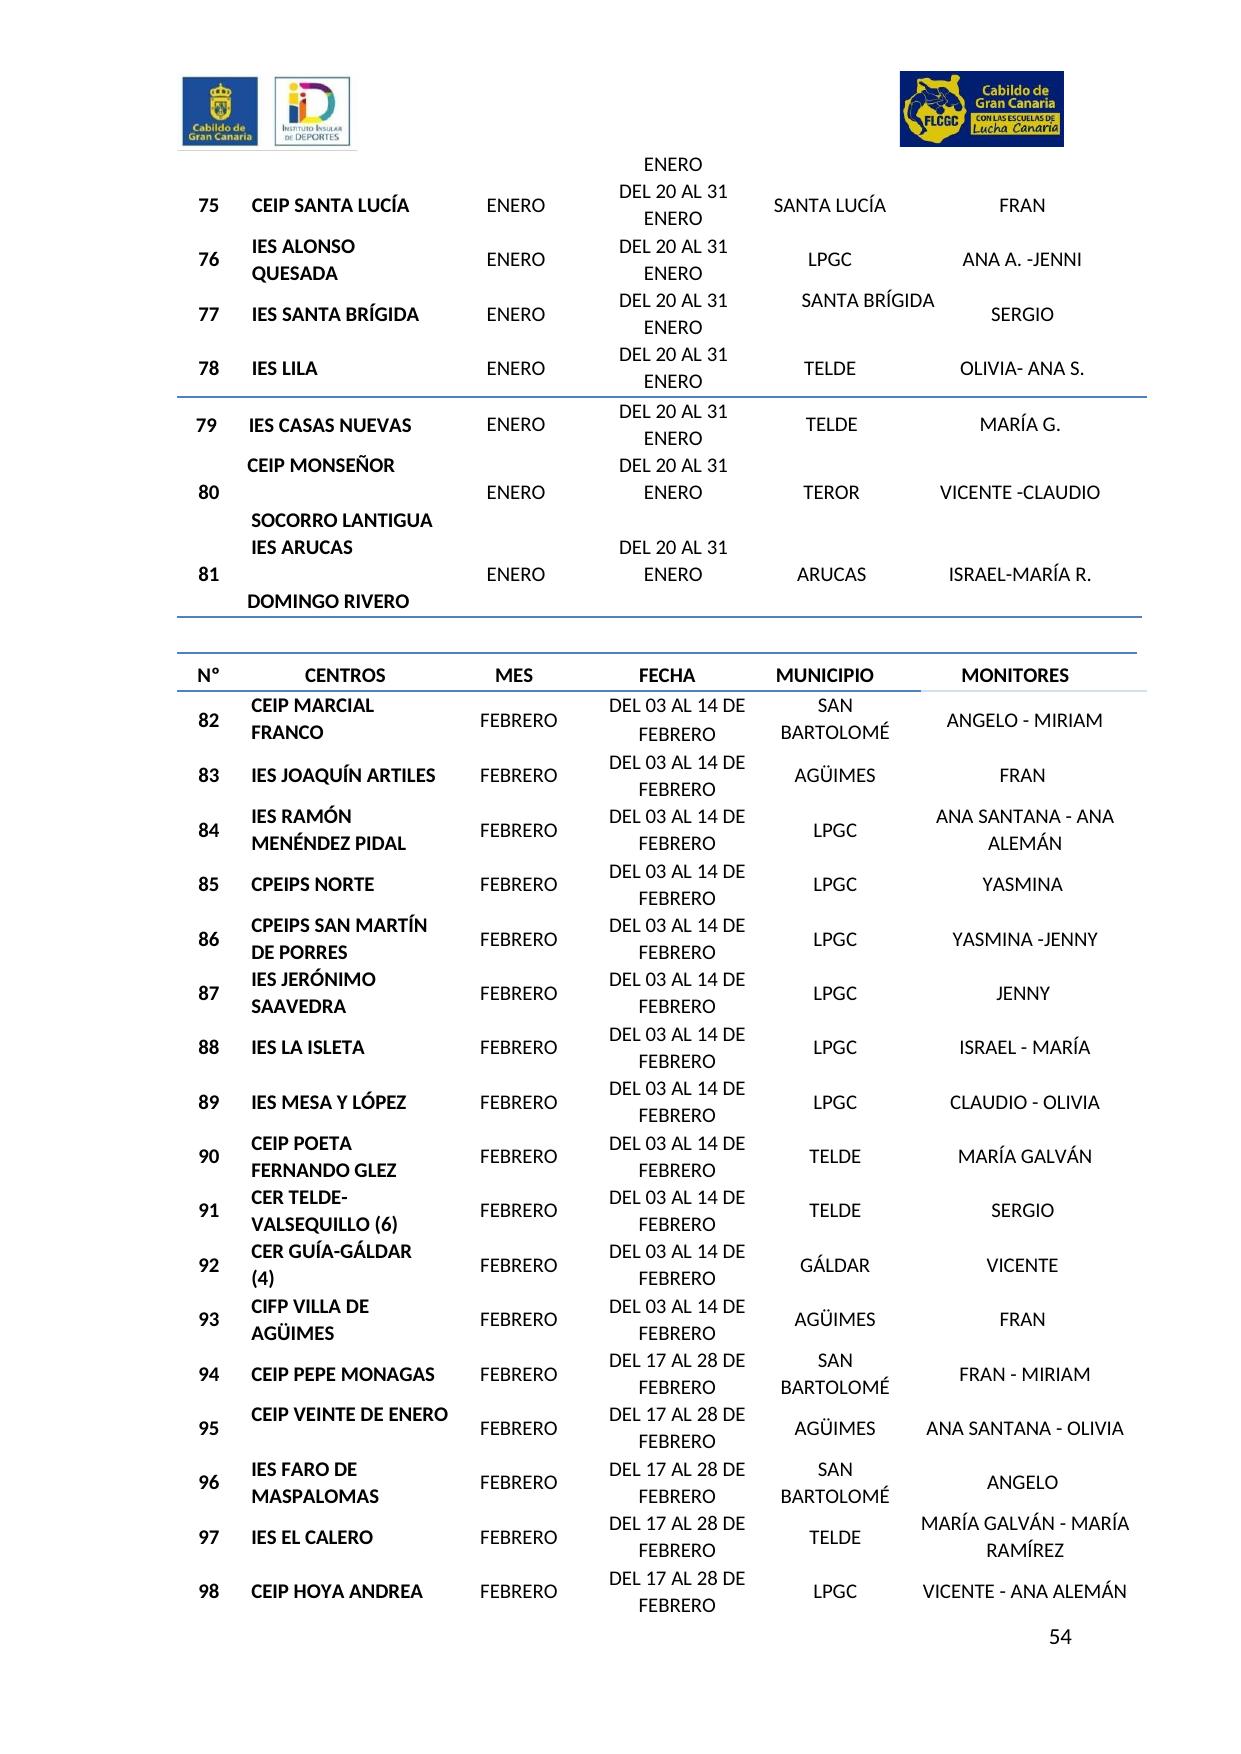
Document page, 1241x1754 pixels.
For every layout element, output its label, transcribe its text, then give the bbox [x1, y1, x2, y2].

table_cell [1142, 453, 1147, 534]
table_cell 89 [177, 1075, 251, 1130]
table_cell TELDE [776, 1130, 921, 1184]
table_header MONITORES [921, 663, 1147, 690]
table_cell DEL 20 AL 31 ENERO [619, 179, 770, 233]
table_cell LPGC [776, 858, 921, 912]
table_cell VICENTE -CLAUDIO [940, 453, 1142, 534]
table_cell LPGC [776, 912, 921, 967]
table_cell FEBRERO [480, 967, 609, 1021]
table_cell [770, 151, 947, 178]
table_cell SAN BARTOLOMÉ [776, 692, 921, 749]
table_cell IES LA ISLETA [251, 1021, 480, 1075]
table_cell 78 [177, 342, 252, 396]
table_cell CER TELDE- VALSEQUILLO (6) [251, 1184, 480, 1238]
table_cell ENERO [486, 233, 619, 287]
table_cell YASMINA [921, 858, 1147, 912]
table_cell LPGC [770, 233, 947, 287]
table_cell DEL 03 AL 14 DE FEBRERO [609, 1239, 776, 1293]
table_cell CIFP VILLA DE AGÜIMES [251, 1293, 480, 1347]
table_cell CER GUÍA-GÁLDAR (4) [251, 1239, 480, 1293]
table_cell [948, 151, 1147, 178]
table_cell GÁLDAR [776, 1239, 921, 1293]
table_cell CPEIPS SAN MARTÍN DE PORRES [251, 912, 480, 967]
table_cell CEIP MONSEÑOR 80 SOCORRO LANTIGUA [177, 453, 486, 534]
table_cell 90 [177, 1130, 251, 1184]
table_cell 95 [177, 1402, 251, 1456]
table_cell FEBRERO [480, 1402, 609, 1456]
table_cell 94 [177, 1347, 251, 1402]
table_cell DEL 20 AL 31 ENERO [619, 233, 770, 287]
table_cell ENERO [486, 453, 619, 534]
table_cell TELDE [797, 398, 940, 452]
table_cell 75 [177, 179, 252, 233]
table_cell ENERO [619, 151, 770, 178]
table_cell DEL 03 AL 14 DE FEBRERO [609, 1021, 776, 1075]
table_cell CEIP VEINTE DE ENERO [251, 1402, 480, 1456]
table_cell ANA SANTANA - ANA ALEMÁN [921, 804, 1147, 858]
table_cell TELDE [776, 1184, 921, 1238]
table_cell FEBRERO [480, 1184, 609, 1238]
table_cell 77 [177, 287, 252, 342]
table_cell 92 [177, 1239, 251, 1293]
table_cell 76 [177, 233, 252, 287]
table_cell IES LILA [252, 342, 486, 396]
table_cell SERGIO [921, 1184, 1147, 1238]
table_cell ENERO [486, 342, 619, 396]
table_cell DEL 03 AL 14 DE FEBRERO [609, 1184, 776, 1238]
table_cell SERGIO [948, 287, 1147, 342]
table_cell LPGC [776, 967, 921, 1021]
table_cell 84 [177, 804, 251, 858]
table_cell FRAN - MIRIAM [921, 1347, 1147, 1402]
table_cell DEL 03 AL 14 DE FEBRERO [609, 858, 776, 912]
table_cell DEL 03 AL 14 DE FEBRERO [609, 912, 776, 967]
table_cell FEBRERO [480, 1510, 609, 1565]
table_cell FEBRERO [480, 912, 609, 967]
table_cell ANGELO [921, 1456, 1147, 1510]
table_cell IES RAMÓN MENÉNDEZ PIDAL [251, 804, 480, 858]
table_cell IES ARUCAS 81 DOMINGO RIVERO [177, 534, 486, 616]
table_cell [486, 151, 619, 178]
table_cell AGÜIMES [776, 1293, 921, 1347]
table_header MES [480, 663, 609, 690]
table_cell DEL 17 AL 28 DE FEBRERO [609, 1565, 776, 1619]
table_cell DEL 17 AL 28 DE FEBRERO [609, 1402, 776, 1456]
table_cell CEIP MARCIAL FRANCO [251, 692, 480, 749]
table_cell YASMINA -JENNY [921, 912, 1147, 967]
table_cell TEROR [797, 453, 940, 534]
table_cell ANA A. -JENNI [948, 233, 1147, 287]
table_cell DEL 17 AL 28 DE FEBRERO [609, 1347, 776, 1402]
table_cell 82 [177, 692, 251, 749]
table_header MUNICIPIO [776, 663, 921, 690]
table_cell FEBRERO [480, 1347, 609, 1402]
table_cell ENERO [486, 534, 619, 616]
table_cell DEL 03 AL 14 DE FEBRERO [609, 1075, 776, 1130]
table_cell [1142, 534, 1147, 616]
table_cell MARÍA GALVÁN - MARÍA RAMÍREZ [921, 1510, 1147, 1565]
table_cell [177, 151, 252, 178]
table_cell ENERO [486, 398, 619, 452]
table_cell FEBRERO [480, 1075, 609, 1130]
table_cell FEBRERO [480, 1293, 609, 1347]
table_cell LPGC [776, 1075, 921, 1130]
table_cell FRAN [921, 749, 1147, 803]
table_cell ANGELO - MIRIAM [921, 692, 1147, 749]
table_cell 79 IES CASAS NUEVAS [177, 398, 486, 452]
table_cell DEL 20 AL 31 ENERO [619, 534, 797, 616]
table_cell DEL 20 AL 31 ENERO [619, 287, 770, 342]
table_header Nº [177, 663, 251, 690]
table_cell DEL 17 AL 28 DE FEBRERO [609, 1510, 776, 1565]
table_cell TELDE [776, 1510, 921, 1565]
table_cell DEL 20 AL 31 ENERO [619, 398, 797, 452]
table_cell LPGC [776, 804, 921, 858]
table_cell ARUCAS [797, 534, 940, 616]
table_cell 97 [177, 1510, 251, 1565]
table_cell VICENTE [921, 1239, 1147, 1293]
table_cell CLAUDIO - OLIVIA [921, 1075, 1147, 1130]
table_cell 87 [177, 967, 251, 1021]
table_cell CEIP HOYA ANDREA [251, 1565, 480, 1619]
table_cell IES EL CALERO [251, 1510, 480, 1565]
table_cell IES FARO DE MASPALOMAS [251, 1456, 480, 1510]
table_cell DEL 03 AL 14 DE FEBRERO [609, 967, 776, 1021]
table_cell OLIVIA- ANA S. [948, 342, 1147, 396]
table_cell CPEIPS NORTE [251, 858, 480, 912]
table_cell 93 [177, 1293, 251, 1347]
table_cell FEBRERO [480, 804, 609, 858]
table_header CENTROS [251, 663, 480, 690]
table_cell MARÍA G. [940, 398, 1142, 452]
table_cell LPGC [776, 1021, 921, 1075]
table_cell FEBRERO [480, 1130, 609, 1184]
table_header FECHA [609, 663, 776, 690]
table_cell 96 [177, 1456, 251, 1510]
table_cell AGÜIMES [776, 749, 921, 803]
table_cell [1142, 398, 1147, 452]
table_cell [252, 151, 486, 178]
table_cell 88 [177, 1021, 251, 1075]
table_cell DEL 03 AL 14 DE FEBRERO [609, 1130, 776, 1184]
table_cell ANA SANTANA - OLIVIA [921, 1402, 1147, 1456]
table_cell FEBRERO [480, 1456, 609, 1510]
table_cell DEL 03 AL 14 DE FEBRERO [609, 804, 776, 858]
table_cell FEBRERO [480, 1565, 609, 1619]
table_cell FEBRERO [480, 749, 609, 803]
table_cell JENNY [921, 967, 1147, 1021]
table_cell FRAN [948, 179, 1147, 233]
table_cell ISRAEL-MARÍA R. [940, 534, 1142, 616]
table_cell CEIP POETA FERNANDO GLEZ [251, 1130, 480, 1184]
table_cell DEL 20 AL 31 ENERO [619, 342, 770, 396]
table_cell DEL 17 AL 28 DE FEBRERO [609, 1456, 776, 1510]
table_cell SANTA BRÍGIDA [770, 287, 947, 342]
table_cell 98 [177, 1565, 251, 1619]
table_cell 85 [177, 858, 251, 912]
table_cell ENERO [486, 179, 619, 233]
table_cell ENERO [486, 287, 619, 342]
table_cell CEIP PEPE MONAGAS [251, 1347, 480, 1402]
table_cell DEL 03 AL 14 DE FEBRERO [609, 1293, 776, 1347]
table_cell SAN BARTOLOMÉ [776, 1456, 921, 1510]
table_cell DEL 03 AL 14 DE FEBRERO [609, 749, 776, 803]
table_cell DEL 20 AL 31 ENERO [619, 453, 797, 534]
table_cell DEL 03 AL 14 DE FEBRERO [609, 692, 776, 749]
table_cell AGÜIMES [776, 1402, 921, 1456]
table_cell VICENTE - ANA ALEMÁN [921, 1565, 1147, 1619]
table_cell IES ALONSO QUESADA [252, 233, 486, 287]
table_cell FEBRERO [480, 692, 609, 749]
table_cell FEBRERO [480, 1021, 609, 1075]
table_cell IES JOAQUÍN ARTILES [251, 749, 480, 803]
table_cell IES JERÓNIMO SAAVEDRA [251, 967, 480, 1021]
table_cell 91 [177, 1184, 251, 1238]
table_cell SANTA LUCÍA [770, 179, 947, 233]
table_cell FRAN [921, 1293, 1147, 1347]
table_cell CEIP SANTA LUCÍA [252, 179, 486, 233]
table_cell IES MESA Y LÓPEZ [251, 1075, 480, 1130]
table_cell LPGC [776, 1565, 921, 1619]
table_cell SAN BARTOLOMÉ [776, 1347, 921, 1402]
table_cell FEBRERO [480, 1239, 609, 1293]
table_cell FEBRERO [480, 858, 609, 912]
table_cell ISRAEL - MARÍA [921, 1021, 1147, 1075]
table_cell IES SANTA BRÍGIDA [252, 287, 486, 342]
table_cell 83 [177, 749, 251, 803]
table_cell MARÍA GALVÁN [921, 1130, 1147, 1184]
table_cell TELDE [770, 342, 947, 396]
table_cell 86 [177, 912, 251, 967]
